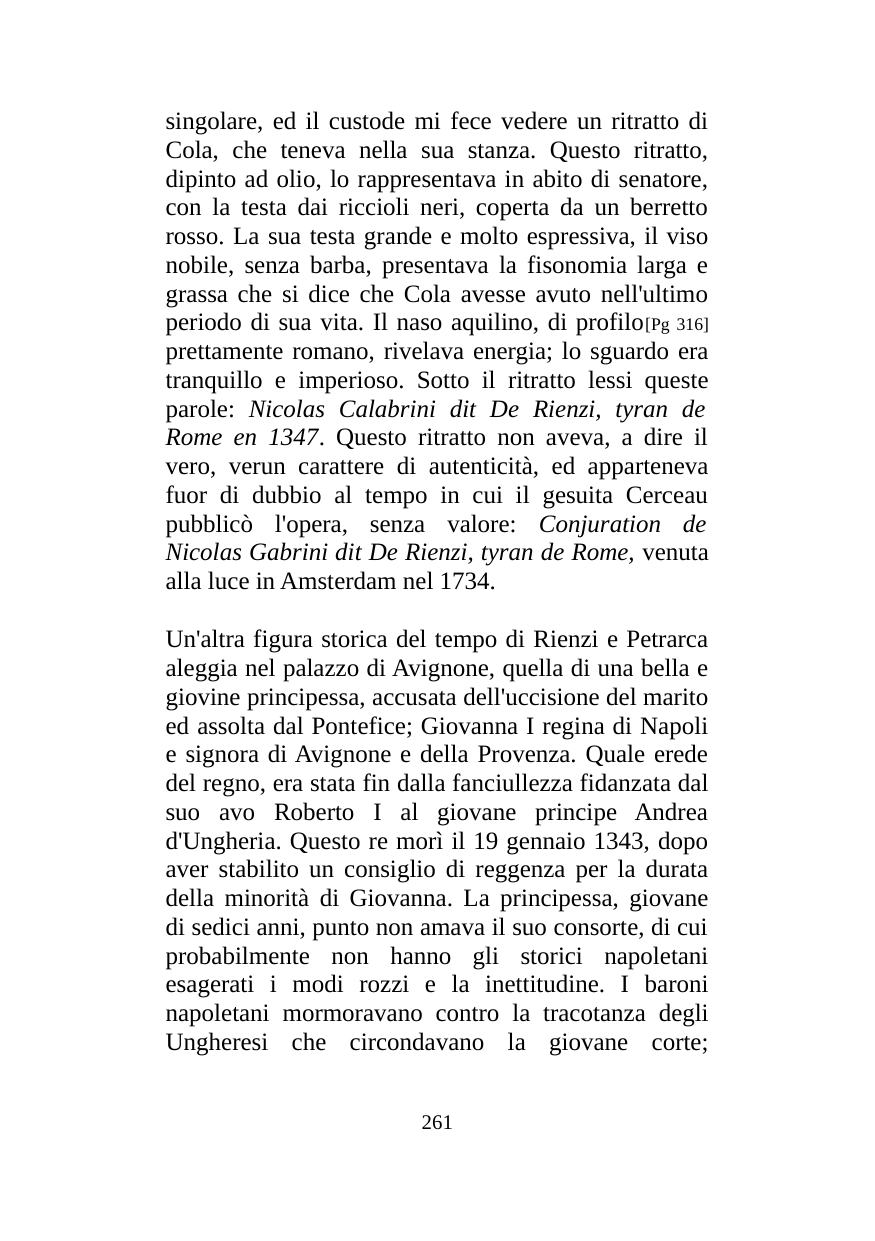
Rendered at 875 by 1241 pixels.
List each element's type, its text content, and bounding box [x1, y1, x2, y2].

text singolare, ed il custode mi fece vedere un ritratto di Cola, che teneva nella sua stanza. Questo ritratto, dipinto ad olio, lo rappresentava in abito di senatore, con la testa dai riccioli neri, coperta da un berretto rosso. La sua testa grande e molto espressiva, il viso nobile, senza barba, presentava la fisonomia larga e grassa che si dice che Cola avesse avuto nell'ultimo periodo di sua vita. Il naso aquilino, di profilo[Pg 316] prettamente romano, rivelava energia; lo sguardo era tranquillo e imperioso. Sotto il ritratto lessi queste parole: Nicolas Calabrini dit De Rienzi, tyran de Rome en 1347. Questo ritratto non aveva, a dire il vero, verun carattere di autenticità, ed apparteneva fuor di dubbio al tempo in cui il gesuita Cerceau pubblicò l'opera, senza valore: Conjuration de Nicolas Gabrini dit De Rienzi, tyran de Rome, venuta alla luce in Amsterdam nel 1734. [165, 106, 709, 595]
text Un'altra figura storica del tempo di Rienzi e Petrarca aleggia nel palazzo di Avignone, quella di una bella e giovine principessa, accusata dell'uccisione del marito ed assolta dal Pontefice; Giovanna I regina di Napoli e signora di Avignone e della Provenza. Quale erede del regno, era stata fin dalla fanciullezza fidanzata dal suo avo Roberto I al giovane principe Andrea d'Ungheria. Questo re morì il 19 gennaio 1343, dopo aver stabilito un consiglio di reggenza per la durata della minorità di Giovanna. La principessa, giovane di sedici anni, punto non amava il suo consorte, di cui probabilmente non hanno gli storici napoletani esagerati i modi rozzi e la inettitudine. I baroni napoletani mormoravano contro la tracotanza degli Ungheresi che circondavano la giovane corte; [165, 624, 709, 1056]
